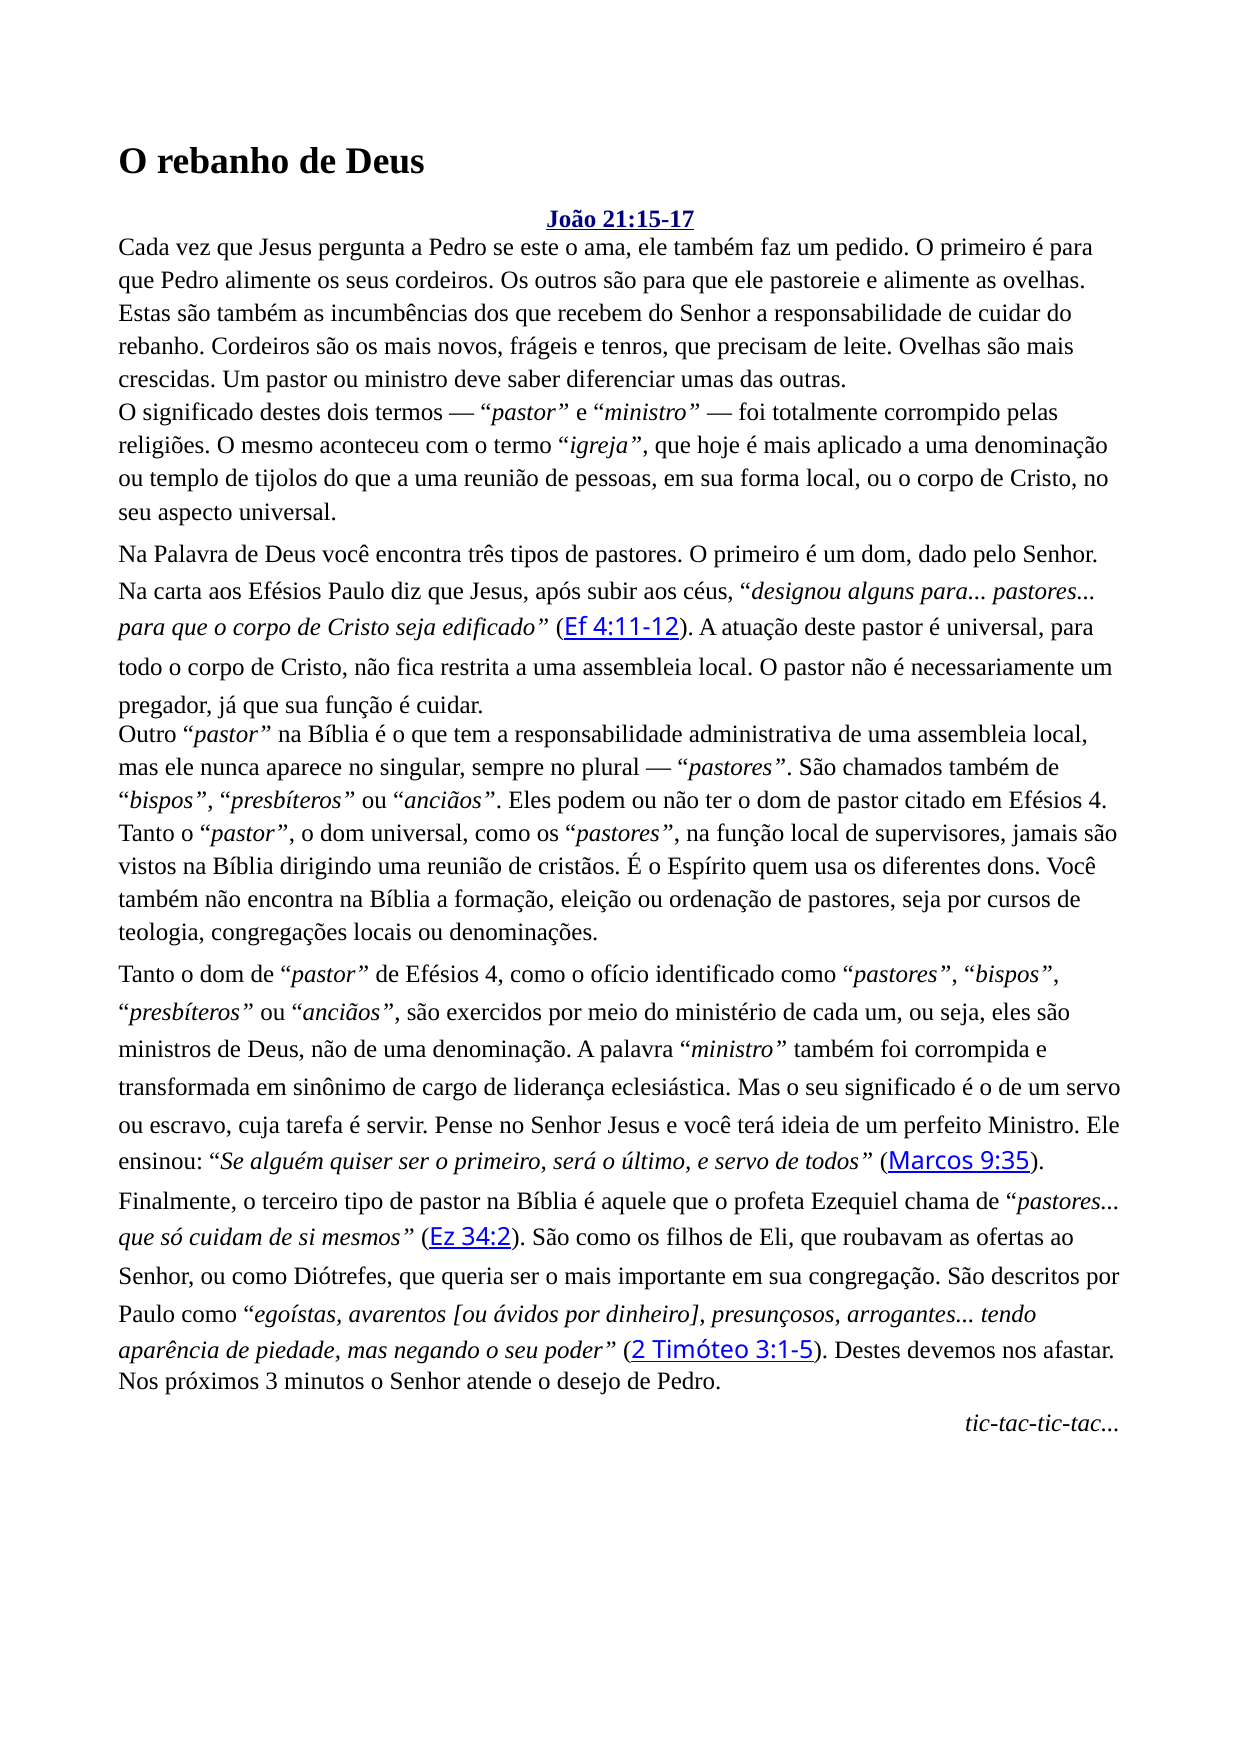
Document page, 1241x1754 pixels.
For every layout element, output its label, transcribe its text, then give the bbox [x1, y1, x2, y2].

subtitle O rebanho de Deus [118, 139, 1122, 182]
text João 21:15-17 [118, 194, 1122, 232]
text Tanto o dom de “pastor” de Efésios 4, como o ofício identificado como “pastores”, “bispos”, “presbíteros” ou “anciãos”, são exercidos por meio do ministério de cada um, ou seja, eles são ministros de Deus, não de uma denominação. A palavra “ministro” também foi corrompida e transformada em sinônimo de cargo de liderança eclesiástica. Mas o seu significado é o de um servo ou escravo, cuja tarefa é servir. Pense no Senhor Jesus e você terá ideia de um perfeito Ministro. Ele ensinou: “Se alguém quiser ser o primeiro, será o último, e servo de todos” (Marcos 9:35). [118, 950, 1122, 1177]
text O significado destes dois termos — “pastor” e “ministro” — foi totalmente corrompido pelas religiões. O mesmo aconteceu com o termo “igreja”, que hoje é mais aplicado a uma denominação ou templo de tijolos do que a uma reunião de pessoas, em sua forma local, ou o corpo de Cristo, no seu aspecto universal. [118, 397, 1122, 525]
text Cada vez que Jesus pergunta a Pedro se este o ama, ele também faz um pedido. O primeiro é para que Pedro alimente os seus cordeiros. Os outros são para que ele pastoreie e alimente as ovelhas. Estas são também as incumbências dos que recebem do Senhor a responsabilidade de cuidar do rebanho. Cordeiros são os mais novos, frágeis e tenros, que precisam de leite. Ovelhas são mais crescidas. Um pastor ou ministro deve saber diferenciar umas das outras. [118, 232, 1122, 393]
text tic-tac-tic-tac... [118, 1399, 1122, 1437]
text Na Palavra de Deus você encontra três tipos de pastores. O primeiro é um dom, dado pelo Senhor. Na carta aos Efésios Paulo diz que Jesus, após subir aos céus, “designou alguns para... pastores... para que o corpo de Cristo seja edificado” (Ef 4:11-12). A atuação deste pastor é universal, para todo o corpo de Cristo, não fica restrita a uma assembleia local. O pastor não é necessariamente um pregador, já que sua função é cuidar. [118, 529, 1122, 719]
text Nos próximos 3 minutos o Senhor atende o desejo de Pedro. [118, 1366, 1122, 1394]
text Outro “pastor” na Bíblia é o que tem a responsabilidade administrativa de uma assembleia local, mas ele nunca aparece no singular, sempre no plural — “pastores”. São chamados também de “bispos”, “presbíteros” ou “anciãos”. Eles podem ou não ter o dom de pastor citado em Efésios 4. Tanto o “pastor”, o dom universal, como os “pastores”, na função local de supervisores, jamais são vistos na Bíblia dirigindo uma reunião de cristãos. É o Espírito quem usa os diferentes dons. Você também não encontra na Bíblia a formação, eleição ou ordenação de pastores, seja por cursos de teologia, congregações locais ou denominações. [118, 719, 1122, 946]
text Finalmente, o terceiro tipo de pastor na Bíblia é aquele que o profeta Ezequiel chama de “pastores... que só cuidam de si mesmos” (Ez 34:2). São como os filhos de Eli, que roubavam as ofertas ao Senhor, ou como Diótrefes, que queria ser o mais importante em sua congregação. São descritos por Paulo como “egoístas, avarentos [ou ávidos por dinheiro], presunçosos, arrogantes... tendo aparência de piedade, mas negando o seu poder” (2 Timóteo 3:1-5). Destes devemos nos afastar. [118, 1177, 1122, 1366]
